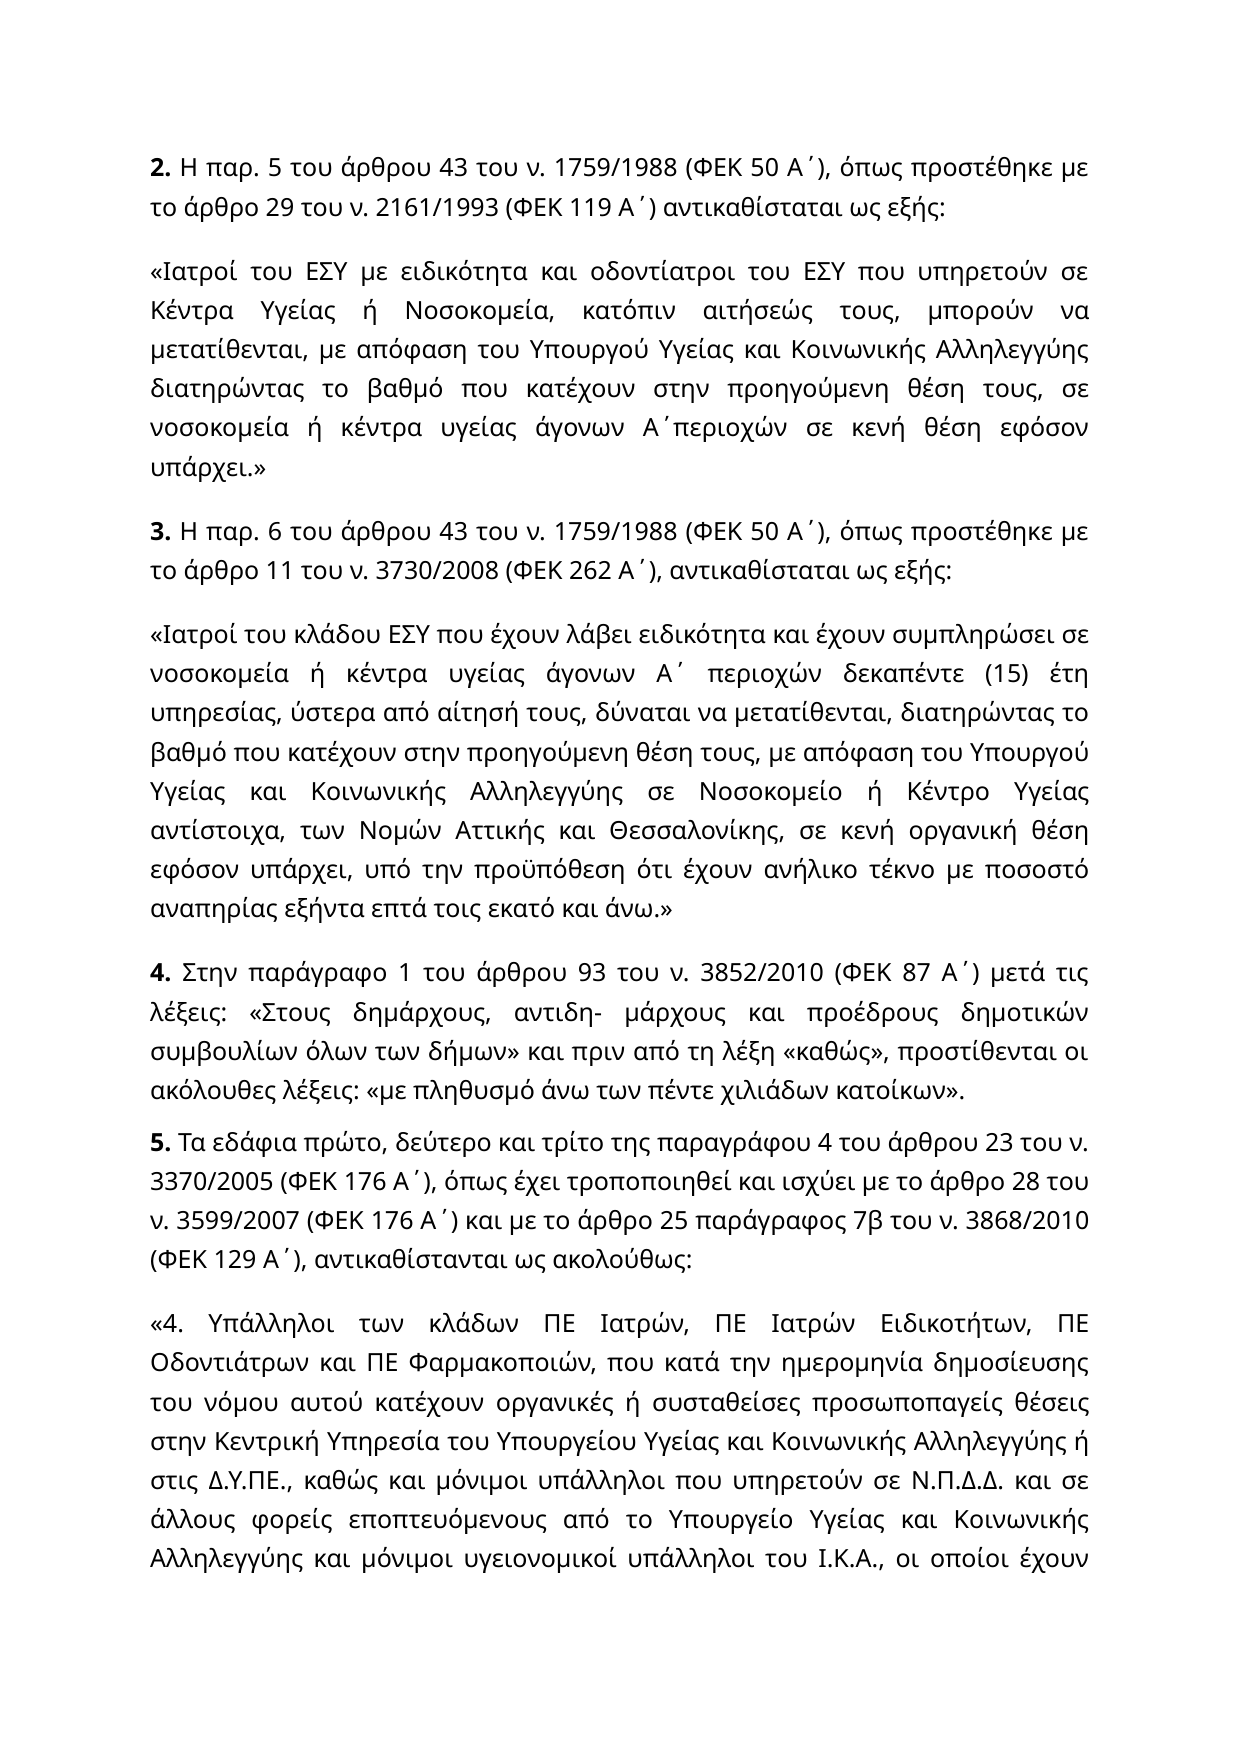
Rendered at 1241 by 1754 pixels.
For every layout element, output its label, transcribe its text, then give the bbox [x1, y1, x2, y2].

text 5. Τα εδάφια πρώτο, δεύτερο και τρίτο της παραγράφου 4 του άρθρου 23 του ν. 3370/2005 (ΦΕΚ 176 Α΄), όπως έχει τροποποιηθεί και ισχύει με το άρθρο 28 του ν. 3599/2007 (ΦΕΚ 176 Α΄) και με το άρθρο 25 παράγραφος 7β του ν. 3868/2010 (ΦΕΚ 129 Α΄), αντικαθίστανται ως ακολούθως: [150, 1124, 1090, 1276]
text «Ιατροί του κλάδου ΕΣΥ που έχουν λάβει ειδικότητα και έχουν συμπληρώσει σε νοσοκομεία ή κέντρα υγείας άγονων Α΄ περιοχών δεκαπέντε (15) έτη υπηρεσίας, ύστερα από αίτησή τους, δύναται να μετατίθενται, διατηρώντας το βαθμό που κατέχουν στην προηγούμενη θέση τους, με απόφαση του Υπουργού Υγείας και Κοινωνικής Αλληλεγγύης σε Νοσοκομείο ή Κέντρο Υγείας αντίστοιχα, των Νομών Αττικής και Θεσσαλονίκης, σε κενή οργανική θέση εφόσον υπάρχει, υπό την προϋπόθεση ότι έχουν ανήλικο τέκνο με ποσοστό αναπηρίας εξήντα επτά τοις εκατό και άνω.» [150, 617, 1090, 925]
text «Ιατροί του ΕΣΥ με ειδικότητα και οδοντίατροι του ΕΣΥ που υπηρετούν σε Κέντρα Υγείας ή Νοσοκομεία, κατόπιν αιτήσεώς τους, μπορούν να μετατίθενται, με απόφαση του Υπουργού Υγείας και Κοινωνικής Αλληλεγγύης διατηρώντας το βαθμό που κατέχουν στην προηγούμενη θέση τους, σε νοσοκομεία ή κέντρα υγείας άγονων Α΄περιοχών σε κενή θέση εφόσον υπάρχει.» [150, 253, 1090, 483]
text 2. Η παρ. 5 του άρθρου 43 του ν. 1759/1988 (ΦΕΚ 50 Α΄), όπως προστέθηκε με το άρθρο 29 του ν. 2161/1993 (ΦΕΚ 119 Α΄) αντικαθίσταται ως εξής: [150, 150, 1090, 223]
text 3. Η παρ. 6 του άρθρου 43 του ν. 1759/1988 (ΦΕΚ 50 Α΄), όπως προστέθηκε με το άρθρο 11 του ν. 3730/2008 (ΦΕΚ 262 Α΄), αντικαθίσταται ως εξής: [150, 513, 1090, 587]
text 4. Στην παράγραφο 1 του άρθρου 93 του ν. 3852/2010 (ΦΕΚ 87 Α΄) μετά τις λέξεις: «Στους δημάρχους, αντιδη- μάρχους και προέδρους δημοτικών συμβουλίων όλων των δήμων» και πριν από τη λέξη «καθώς», προστίθενται οι ακόλουθες λέξεις: «με πληθυσμό άνω των πέντε χιλιάδων κατοίκων». [150, 955, 1090, 1107]
text «4. Υπάλληλοι των κλάδων ΠΕ Ιατρών, ΠΕ Ιατρών Ειδικοτήτων, ΠΕ Οδοντιάτρων και ΠΕ Φαρμακοποιών, που κατά την ημερομηνία δημοσίευσης του νόμου αυτού κατέχουν οργανικές ή συσταθείσες προσωποπαγείς θέσεις στην Κεντρική Υπηρεσία του Υπουργείου Υγείας και Κοινωνικής Αλληλεγγύης ή στις Δ.Υ.ΠΕ., καθώς και μόνιμοι υπάλληλοι που υπηρετούν σε Ν.Π.Δ.Δ. και σε άλλους φορείς εποπτευόμενους από το Υπουργείο Υγείας και Κοινωνικής Αλληλεγγύης και μόνιμοι υγειονομικοί υπάλληλοι του Ι.Κ.Α., οι οποίοι έχουν [150, 1306, 1090, 1575]
